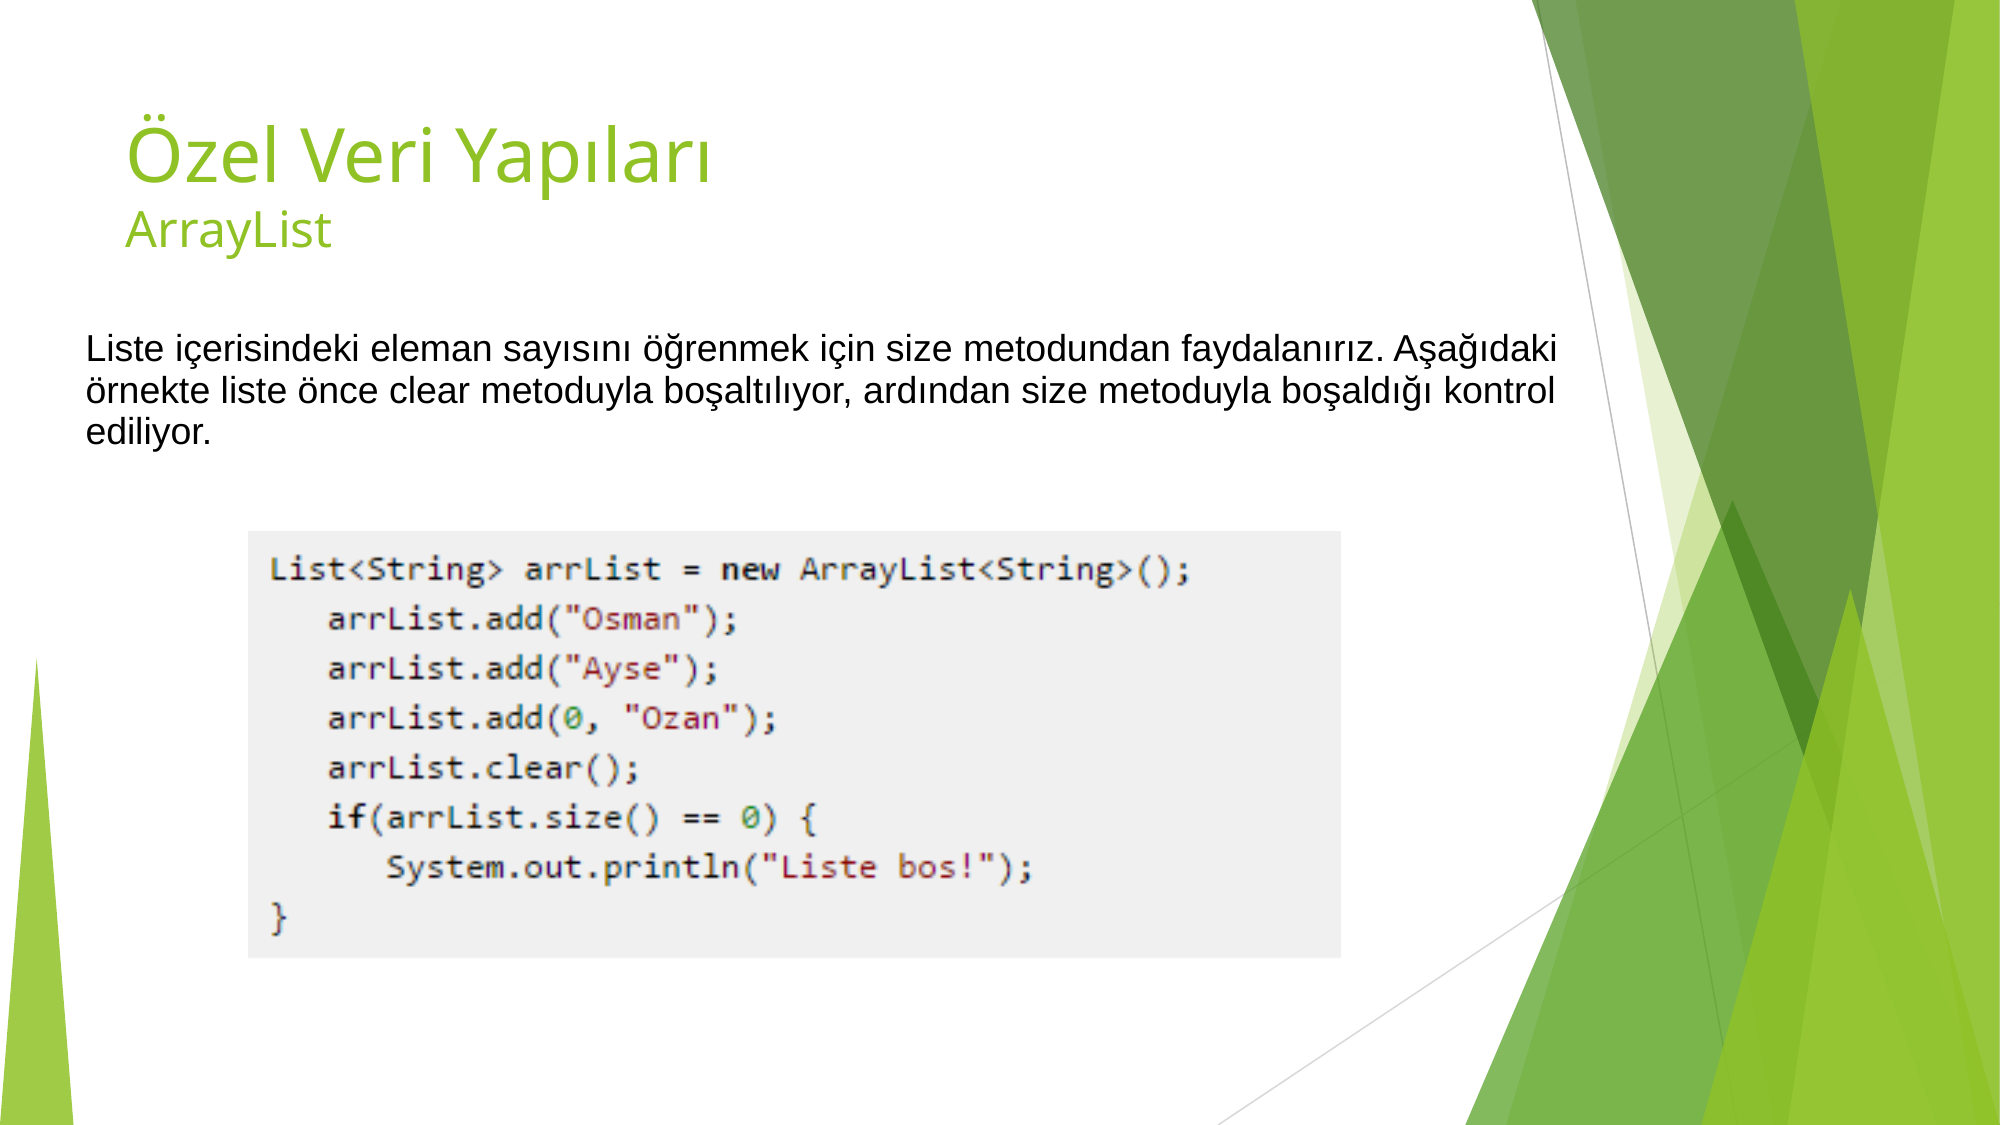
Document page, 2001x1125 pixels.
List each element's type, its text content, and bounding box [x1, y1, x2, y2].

title Özel Veri Yapıları ArrayList [111, 99, 1522, 317]
picture [248, 531, 1341, 978]
text_box Liste içerisindeki eleman sayısını öğrenmek için size metodundan faydalanırız. Aşağıdaki örnekte liste önce clear metoduyla boşaltılıyor, ardından size metoduyla boşaldığı kontrol ediliyor. [70, 319, 1642, 629]
